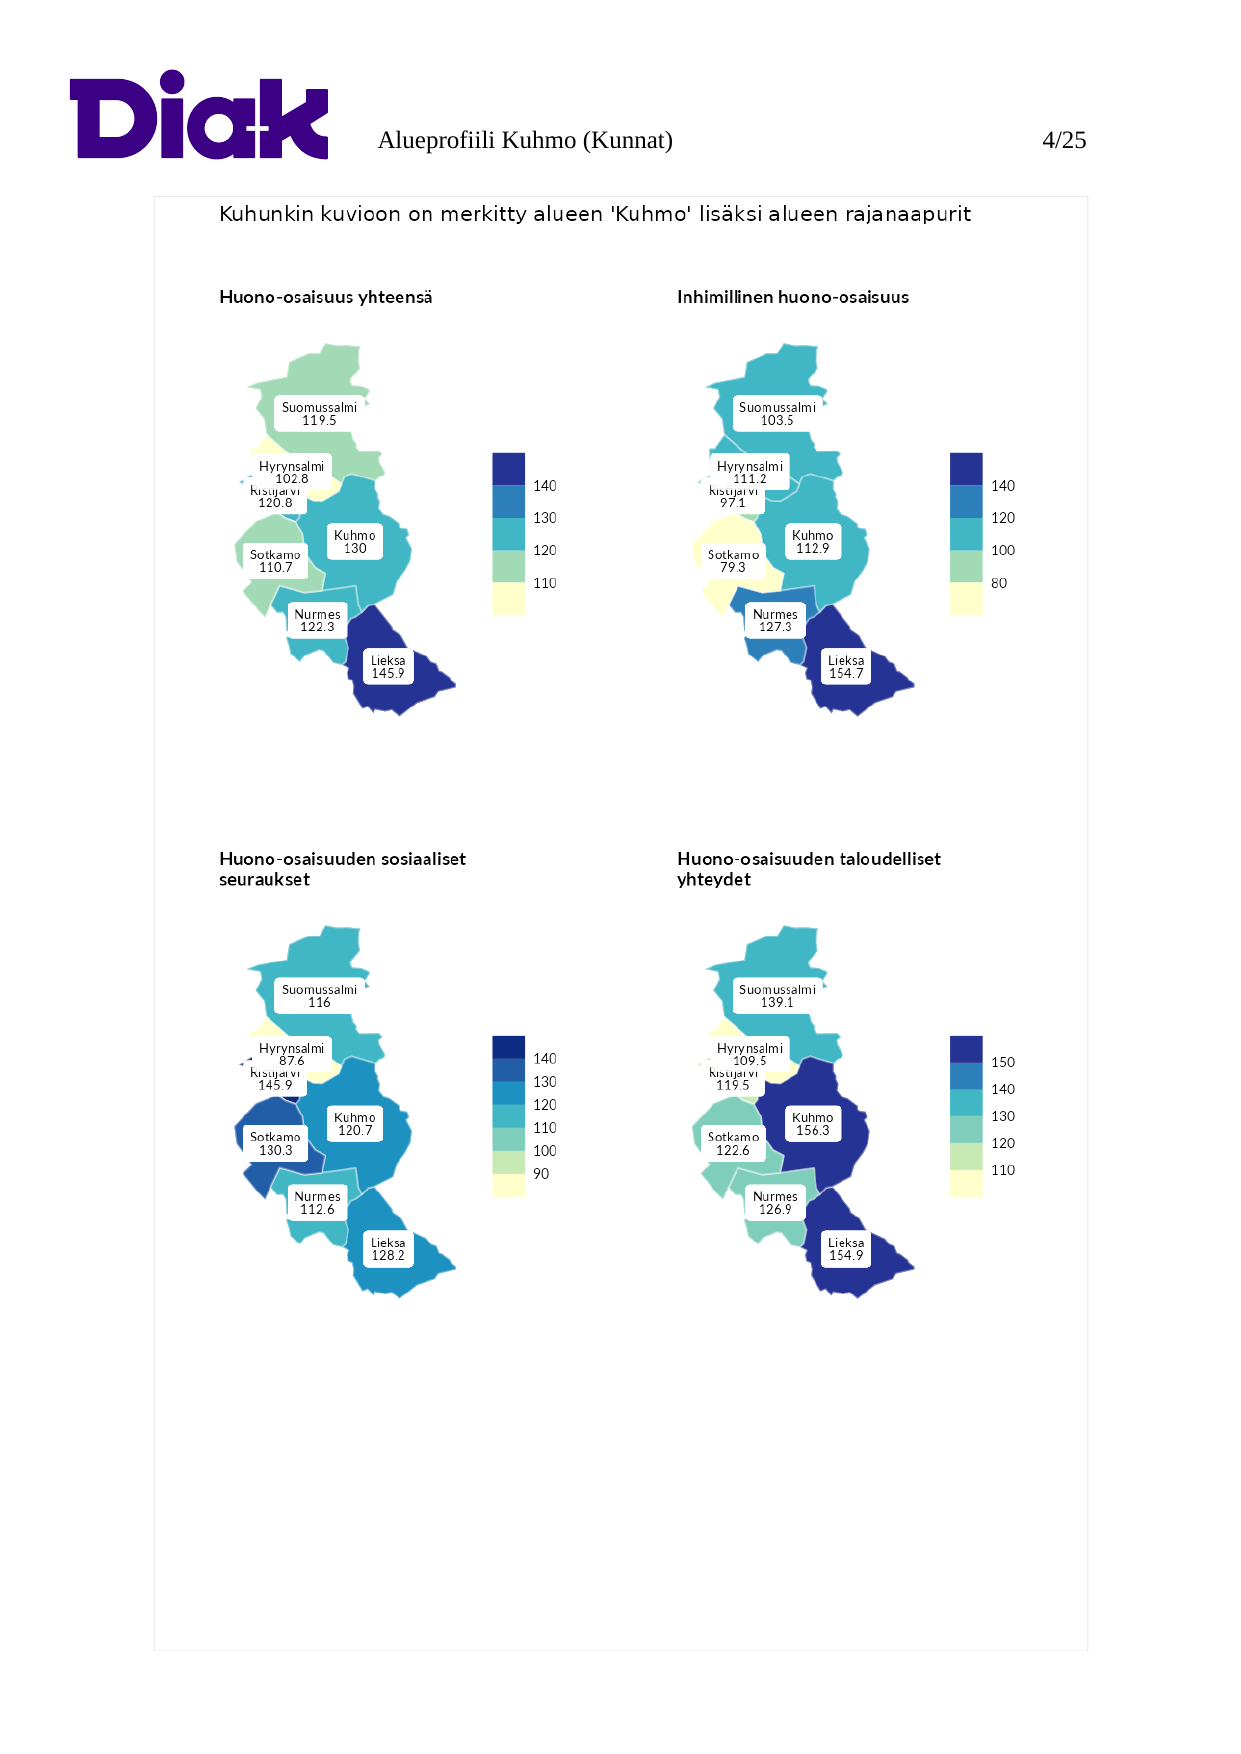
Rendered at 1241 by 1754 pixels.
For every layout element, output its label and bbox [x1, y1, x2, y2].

picture [61, 196, 1179, 1651]
